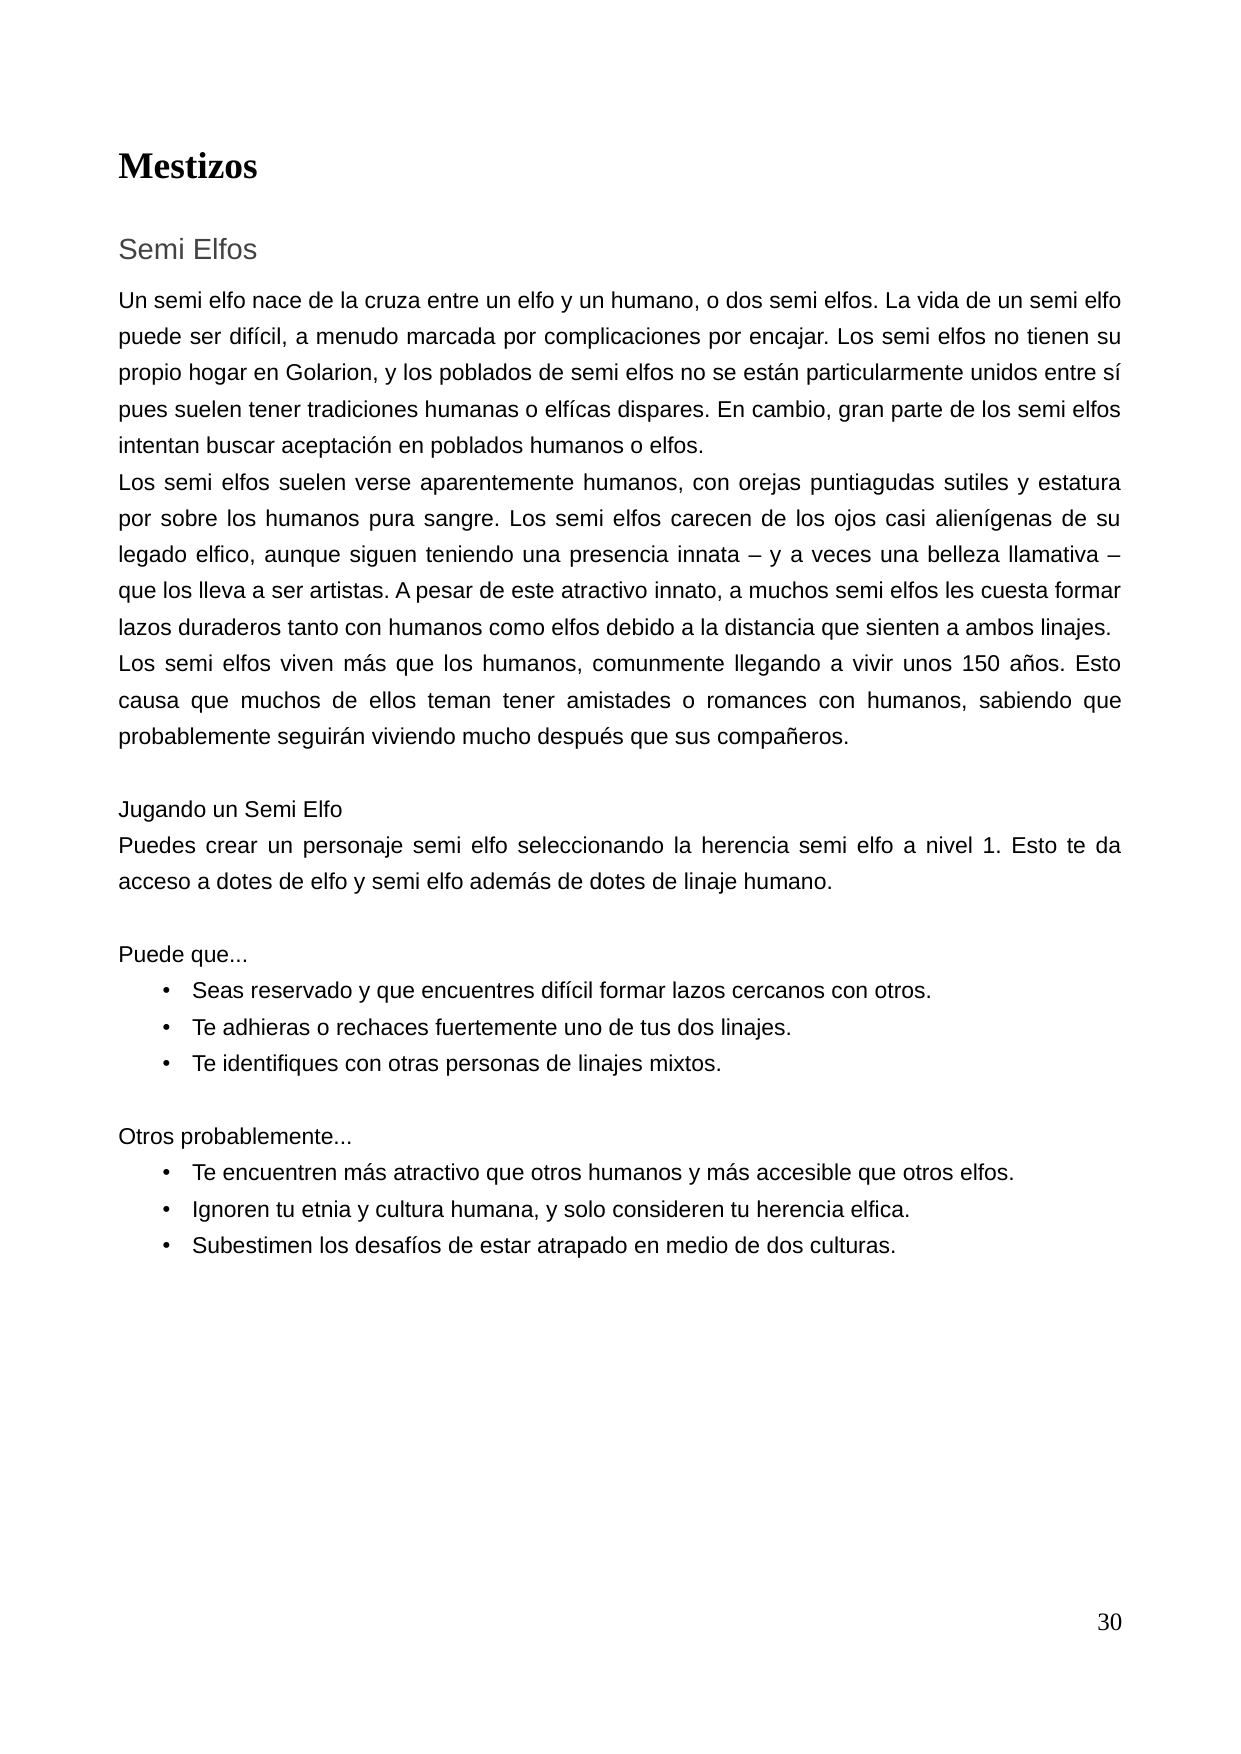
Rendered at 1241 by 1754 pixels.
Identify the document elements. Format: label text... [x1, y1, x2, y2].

list Te encuentren más atractivo que otros humanos y más accesible que otros elfos. [162, 1159, 1122, 1186]
text Los semi elfos viven más que los humanos, comunmente llegando a vivir unos 150 años. Esto causa que muchos de ellos teman tener amistades o romances con humanos, sabiendo que probablemente seguirán viviendo mucho después que sus compañeros. [118, 650, 1122, 749]
list Subestimen los desafíos de estar atrapado en medio de dos culturas. [162, 1232, 1122, 1258]
list Ignoren tu etnia y cultura humana, y solo consideren tu herencia elfica. [162, 1196, 1122, 1222]
text Jugando un Semi Elfo [118, 796, 1122, 822]
list Te identifiques con otras personas de linajes mixtos. [162, 1050, 1122, 1076]
list Seas reservado y que encuentres difícil formar lazos cercanos con otros. [162, 977, 1122, 1004]
text Otros probablemente... [118, 1123, 1122, 1149]
text Puede que... [118, 941, 1122, 967]
list Te adhieras o rechaces fuertemente uno de tus dos linajes. [162, 1014, 1122, 1040]
subtitle Semi Elfos [118, 232, 1122, 266]
text Un semi elfo nace de la cruza entre un elfo y un humano, o dos semi elfos. La vida de un semi elfo puede ser difícil, a menudo marcada por complicaciones por encajar. Los semi elfos no tienen su propio hogar en Golarion, y los poblados de semi elfos no se están particularmente unidos entre sí pues suelen tener tradiciones humanas o elfícas dispares. En cambio, gran parte de los semi elfos intentan buscar aceptación en poblados humanos o elfos. [118, 287, 1122, 458]
text Puedes crear un personaje semi elfo seleccionando la herencia semi elfo a nivel 1. Esto te da acceso a dotes de elfo y semi elfo además de dotes de linaje humano. [118, 832, 1122, 895]
subtitle Mestizos [118, 143, 1122, 186]
text Los semi elfos suelen verse aparentemente humanos, con orejas puntiagudas sutiles y estatura por sobre los humanos pura sangre. Los semi elfos carecen de los ojos casi alienígenas de su legado elfico, aunque siguen teniendo una presencia innata – y a veces una belleza llamativa – que los lleva a ser artistas. A pesar de este atractivo innato, a muchos semi elfos les cuesta formar lazos duraderos tanto con humanos como elfos debido a la distancia que sienten a ambos linajes. [118, 468, 1122, 640]
